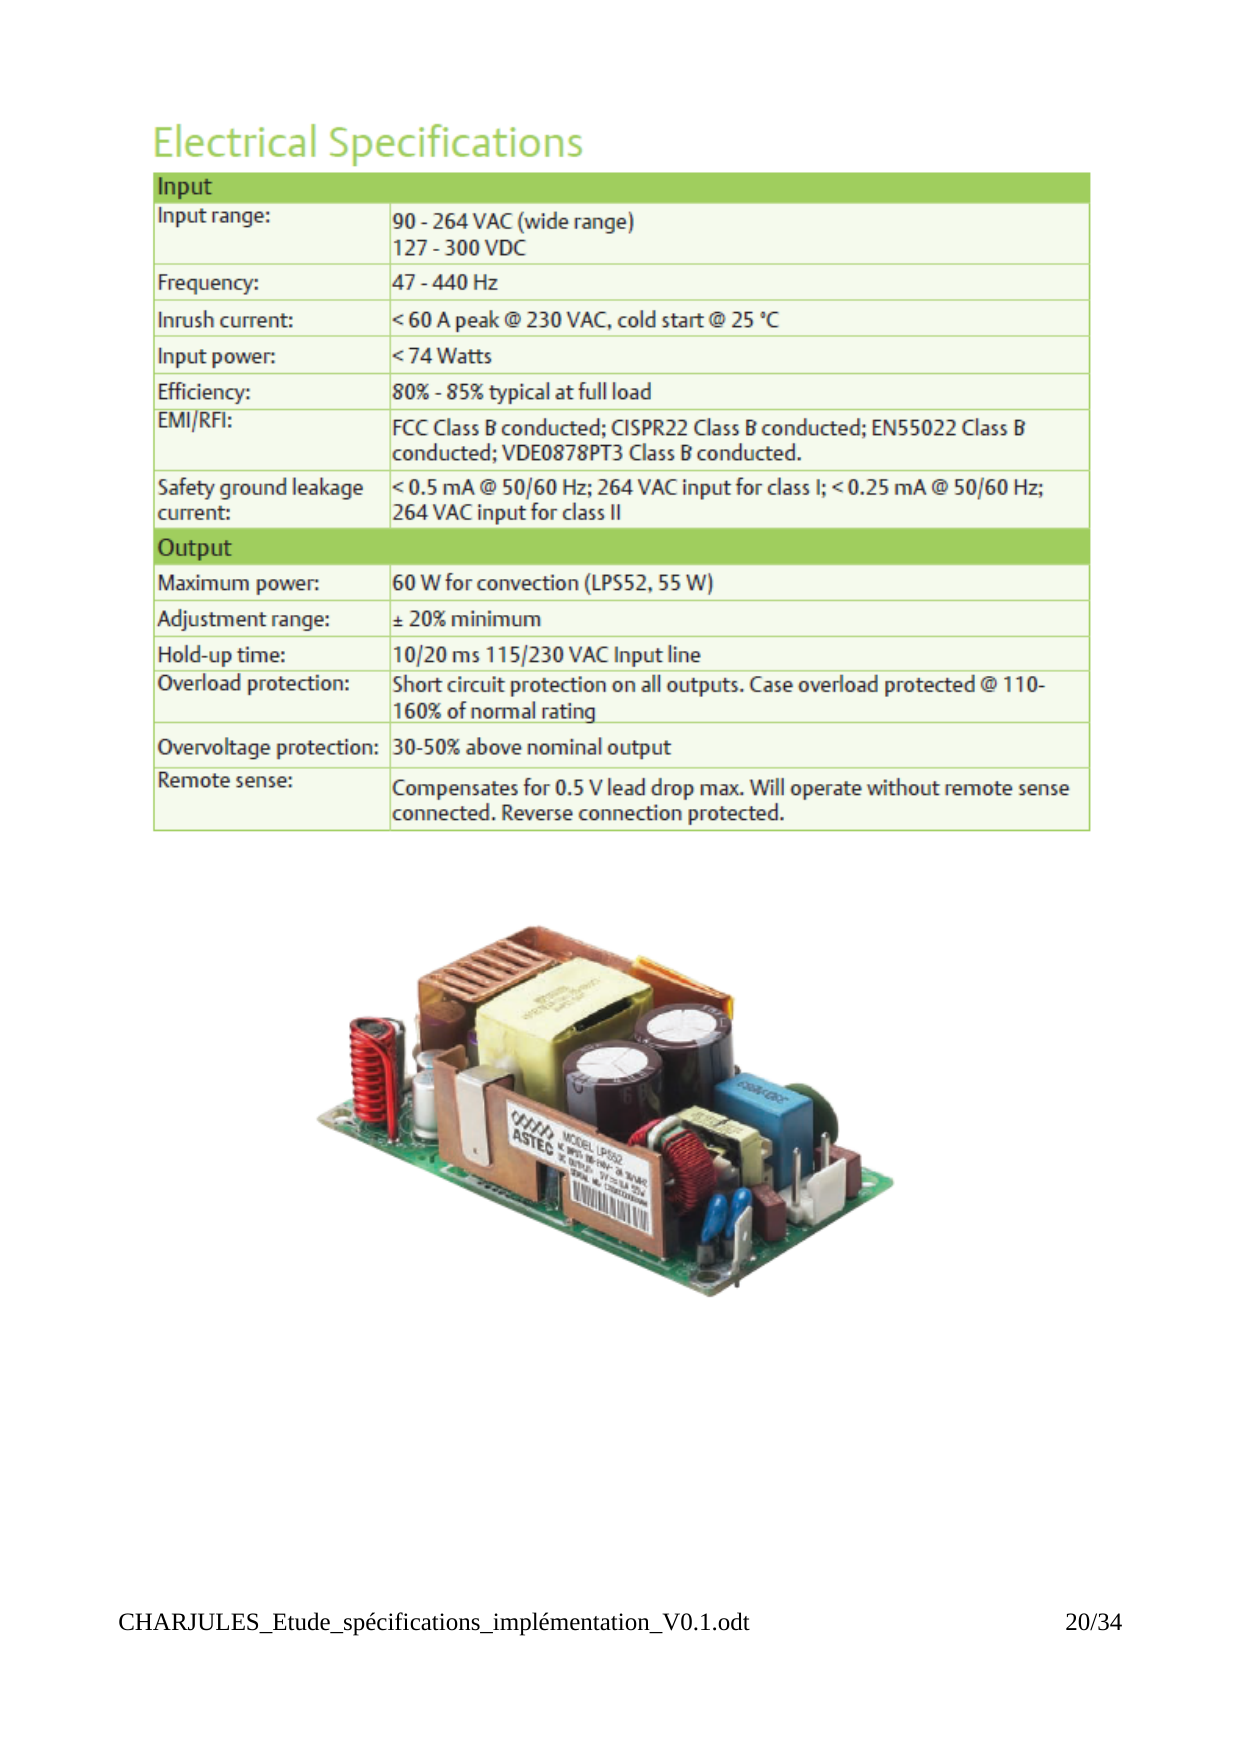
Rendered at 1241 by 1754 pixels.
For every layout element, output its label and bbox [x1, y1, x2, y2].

picture [130, 118, 1110, 844]
picture [292, 895, 948, 1327]
